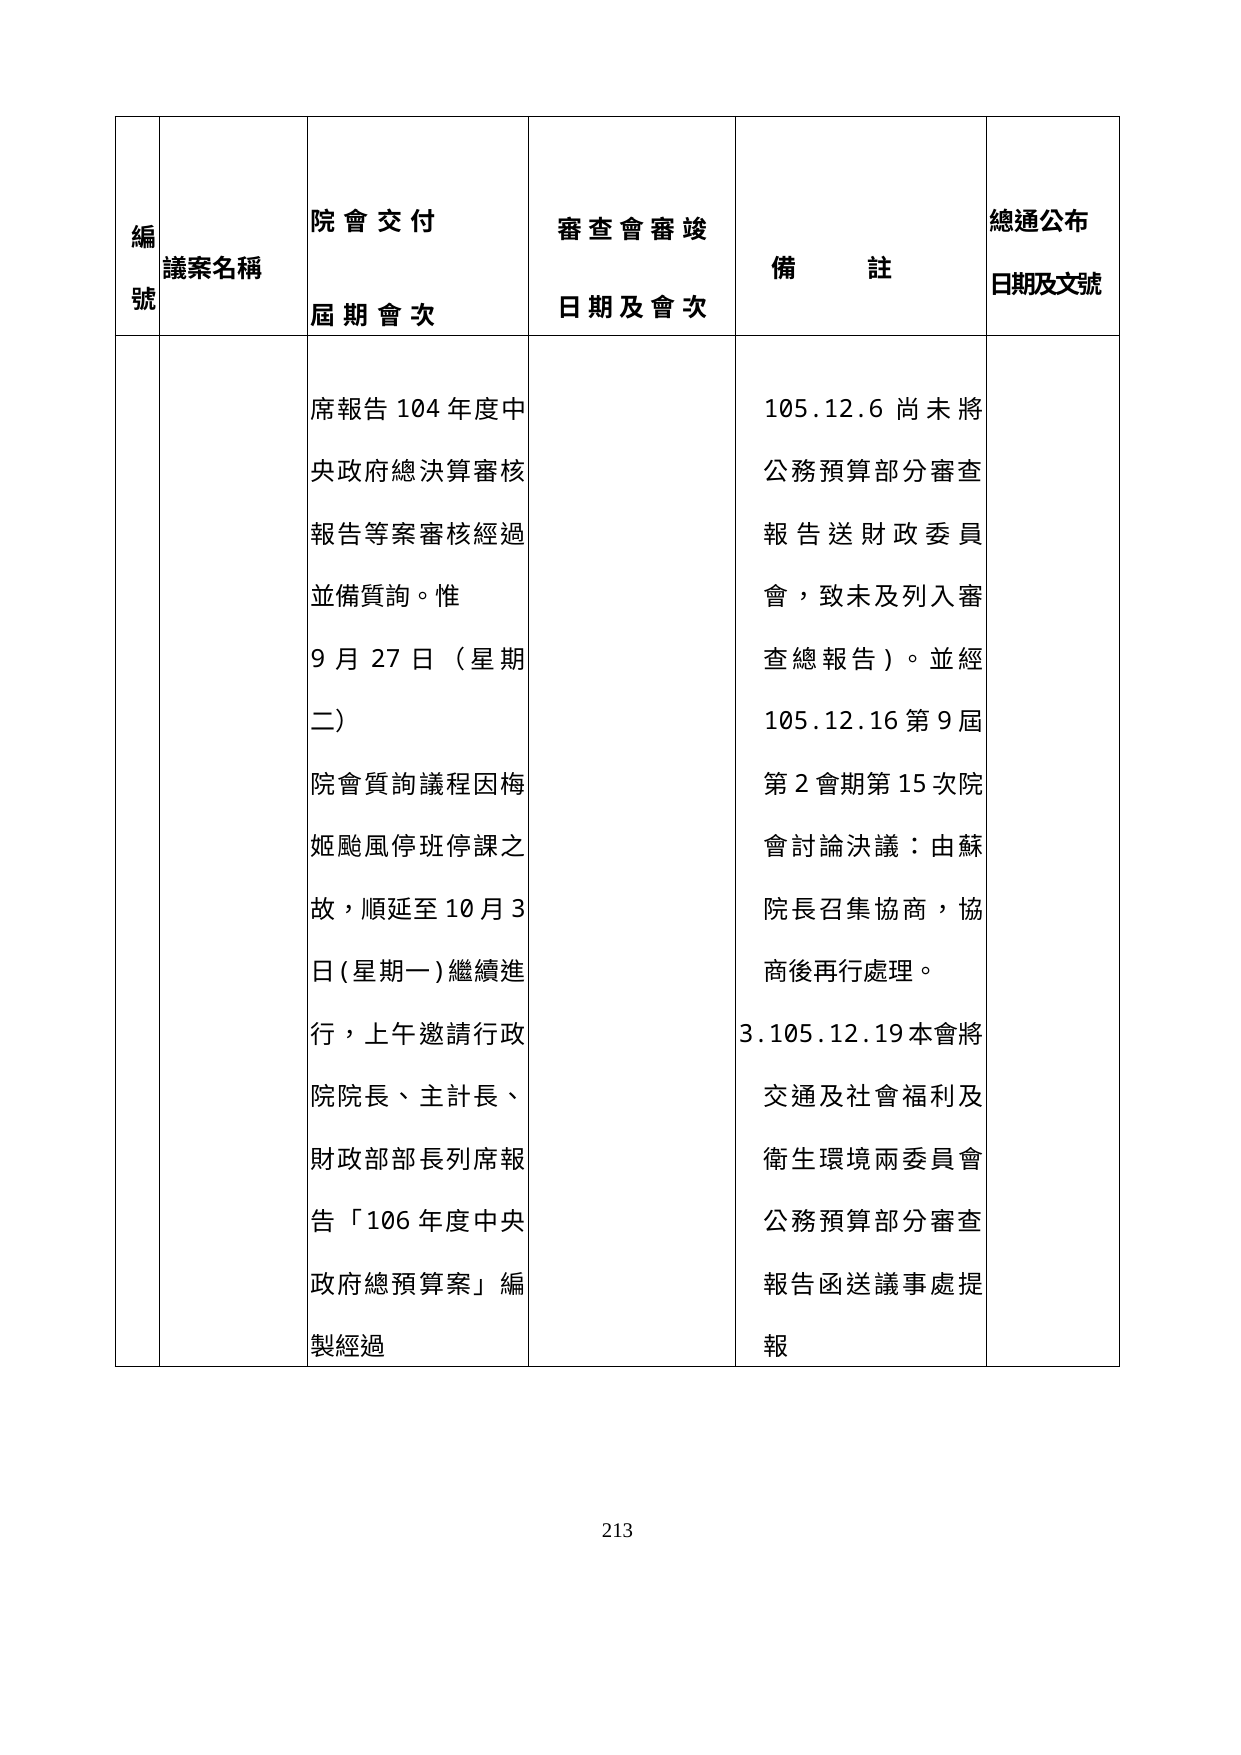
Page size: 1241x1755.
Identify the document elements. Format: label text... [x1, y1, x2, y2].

table_cell 席報告104年度中央政府總決算審核報告等案審核經過並備質詢。惟 9月27日（星期二） 院會質詢議程因梅姬颱風停班停課之故，順延至10月3日(星期一)繼續進行，上午邀請行政院院長、主計長、財政部部長列席報告「106年度中央政府總預算案」編製經過 [308, 336, 528, 1366]
table_cell [160, 336, 307, 1366]
table_header 總通公布 日期及文號 [987, 117, 1119, 334]
table_cell [529, 336, 735, 1366]
table_cell [116, 336, 159, 1366]
table_header 備 註 [736, 117, 986, 334]
table_header 議案名稱 [160, 117, 307, 334]
table_cell [987, 336, 1119, 1366]
table_header 審查會審竣 日期及會次 [529, 117, 735, 334]
table_header 編號 [116, 117, 159, 334]
table_header 院會交付 屆期會次 [308, 117, 528, 334]
table_cell 105.12.6尚未將公務預算部分審查報告送財政委員會，致未及列入審查總報告)。並經105.12.16第9屆第2會期第15次院會討論決議：由蘇院長召集協商，協商後再行處理。 3.105.12.19本會將交通及社會福利及衛生環境兩委員會公務預算部分審查報告函送議事處提報 [736, 336, 986, 1366]
